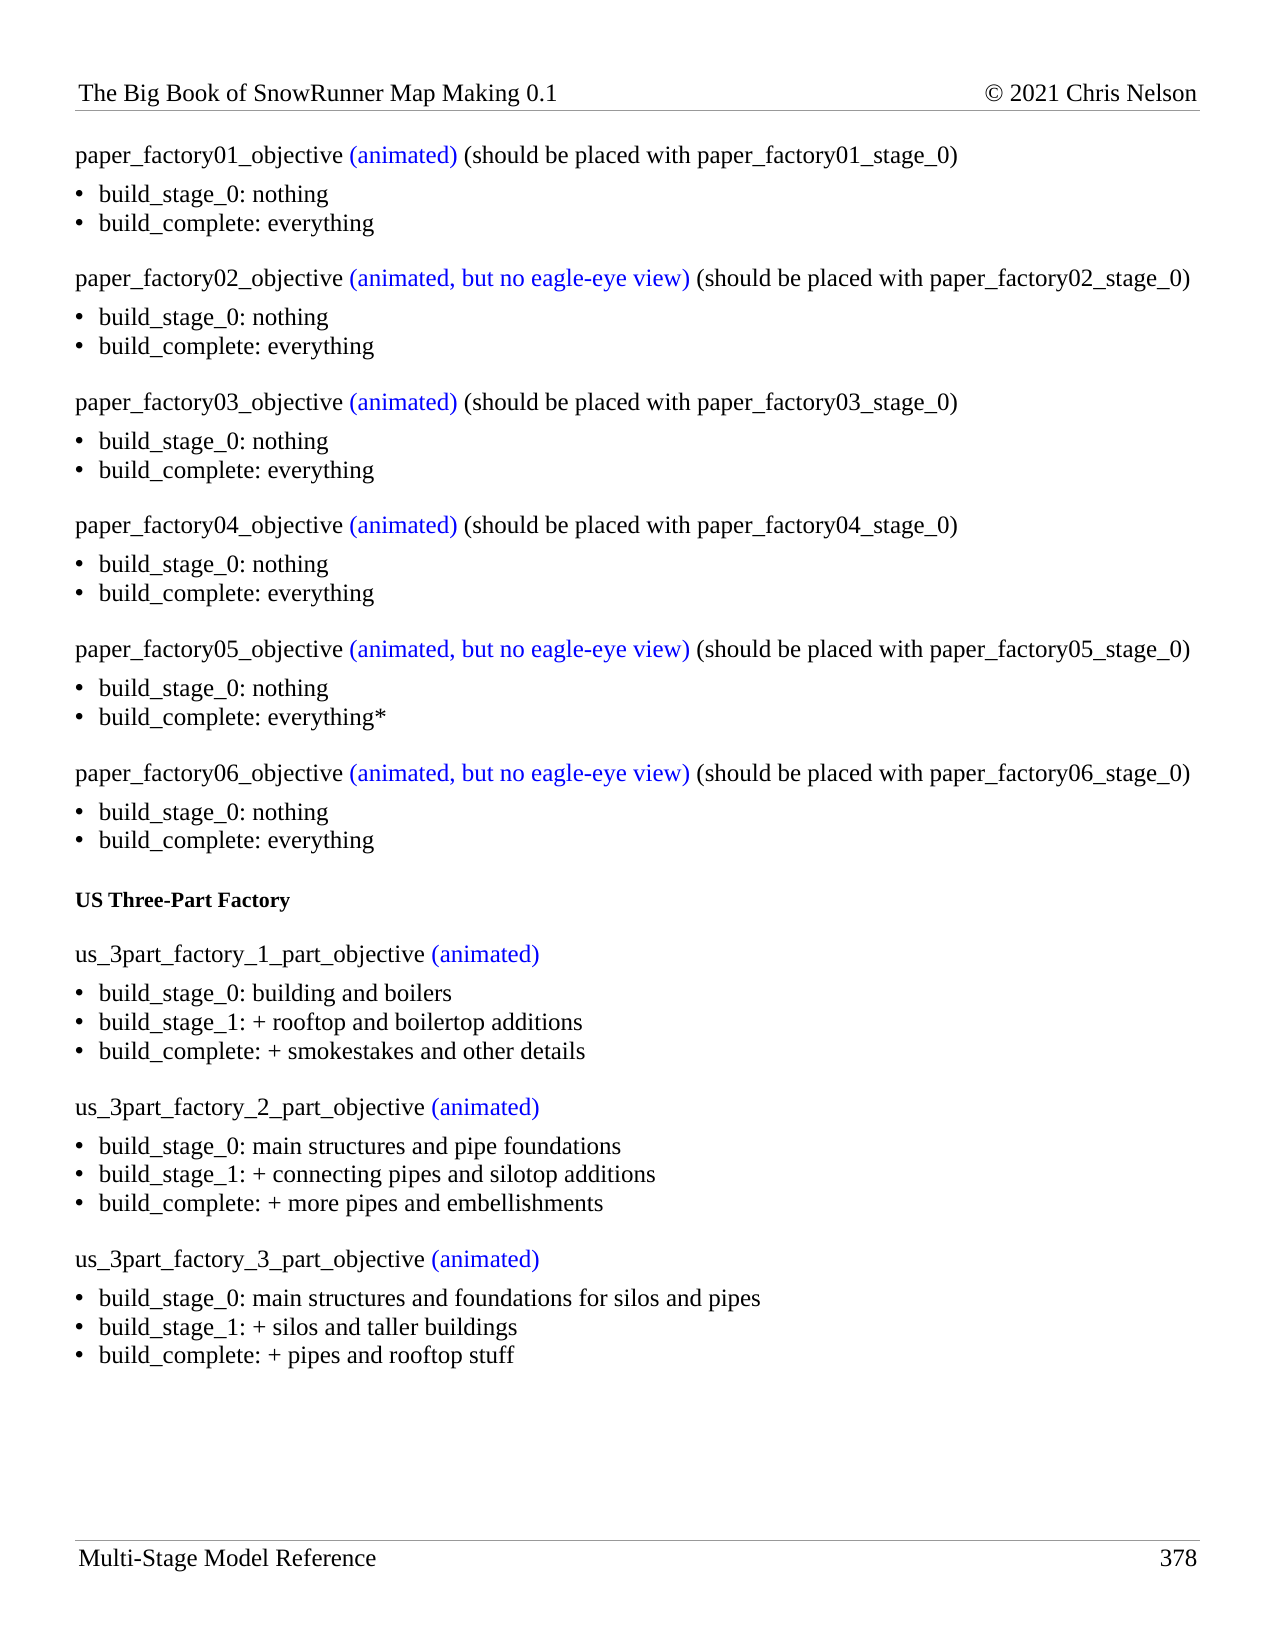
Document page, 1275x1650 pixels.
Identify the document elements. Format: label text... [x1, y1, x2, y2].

list build_complete: everything [75, 331, 1200, 360]
list build_complete: + pipes and rooftop stuff [75, 1341, 1200, 1369]
list build_stage_0: nothing [75, 426, 1200, 455]
list build_complete: everything [75, 208, 1200, 236]
subtitle us_3part_factory_2_part_objective (animated) [75, 1092, 1200, 1120]
list build_complete: everything [75, 578, 1200, 607]
subtitle paper_factory01_objective (animated) (should be placed with paper_factory01_stage_0) [75, 140, 1200, 169]
subtitle us_3part_factory_3_part_objective (animated) [75, 1244, 1200, 1273]
list build_stage_0: nothing [75, 179, 1200, 208]
list build_stage_0: nothing [75, 797, 1200, 825]
subtitle paper_factory03_objective (animated) (should be placed with paper_factory03_stage_0) [75, 387, 1200, 416]
subtitle US Three-Part Factory [75, 887, 1200, 912]
list build_complete: everything [75, 825, 1200, 854]
subtitle paper_factory05_objective (animated, but no eagle-eye view) (should be placed with paper_factory05_stage_0) [75, 634, 1200, 663]
list build_stage_0: nothing [75, 673, 1200, 702]
list build_complete: + more pipes and embellishments [75, 1188, 1200, 1217]
list build_stage_0: main structures and pipe foundations [75, 1131, 1200, 1159]
subtitle paper_factory04_objective (animated) (should be placed with paper_factory04_stage_0) [75, 511, 1200, 539]
list build_complete: everything* [75, 702, 1200, 731]
list build_stage_0: main structures and foundations for silos and pipes [75, 1283, 1200, 1312]
list build_complete: + smokestakes and other details [75, 1036, 1200, 1065]
list build_stage_0: building and boilers [75, 978, 1200, 1007]
subtitle paper_factory02_objective (animated, but no eagle-eye view) (should be placed with paper_factory02_stage_0) [75, 263, 1200, 292]
list build_stage_1: + connecting pipes and silotop additions [75, 1159, 1200, 1188]
list build_stage_1: + silos and taller buildings [75, 1312, 1200, 1341]
subtitle us_3part_factory_1_part_objective (animated) [75, 939, 1200, 968]
list build_stage_0: nothing [75, 302, 1200, 331]
subtitle paper_factory06_objective (animated, but no eagle-eye view) (should be placed with paper_factory06_stage_0) [75, 758, 1200, 786]
list build_complete: everything [75, 455, 1200, 483]
list build_stage_0: nothing [75, 549, 1200, 578]
list build_stage_1: + rooftop and boilertop additions [75, 1007, 1200, 1036]
